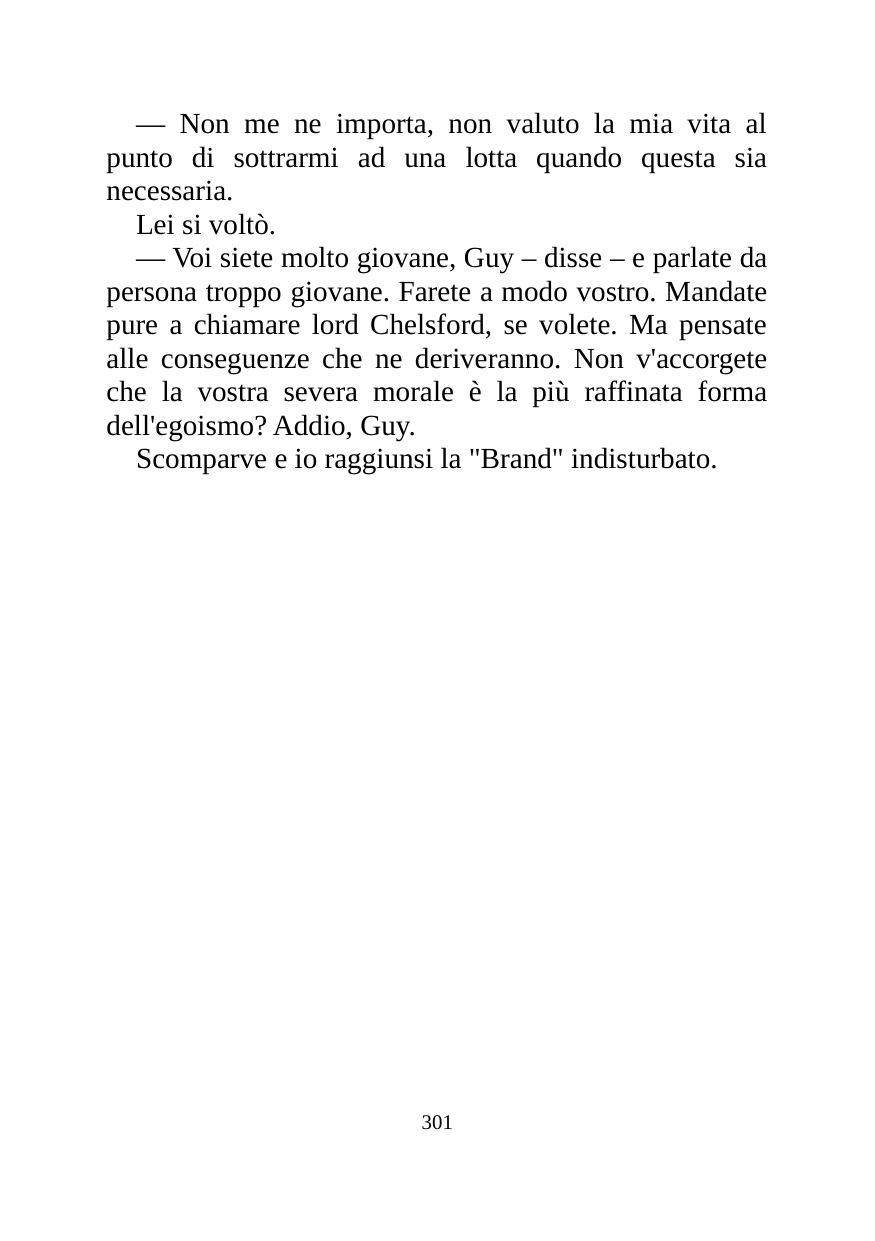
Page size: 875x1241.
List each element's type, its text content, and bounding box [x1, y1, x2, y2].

text — Non me ne importa, non valuto la mia vita al punto di sottrarmi ad una lotta quando questa sia necessaria. [106, 106, 768, 207]
text — Voi siete molto giovane, Guy – disse – e parlate da persona troppo giovane. Farete a modo vostro. Mandate pure a chiamare lord Chelsford, se volete. Ma pensate alle conseguenze che ne deriveranno. Non v'accorgete che la vostra severa morale è la più raffinata forma dell'egoismo? Addio, Guy. [106, 240, 768, 442]
text Lei si voltò. [106, 207, 768, 240]
text Scomparve e io raggiunsi la "Brand" indisturbato. [106, 442, 768, 475]
